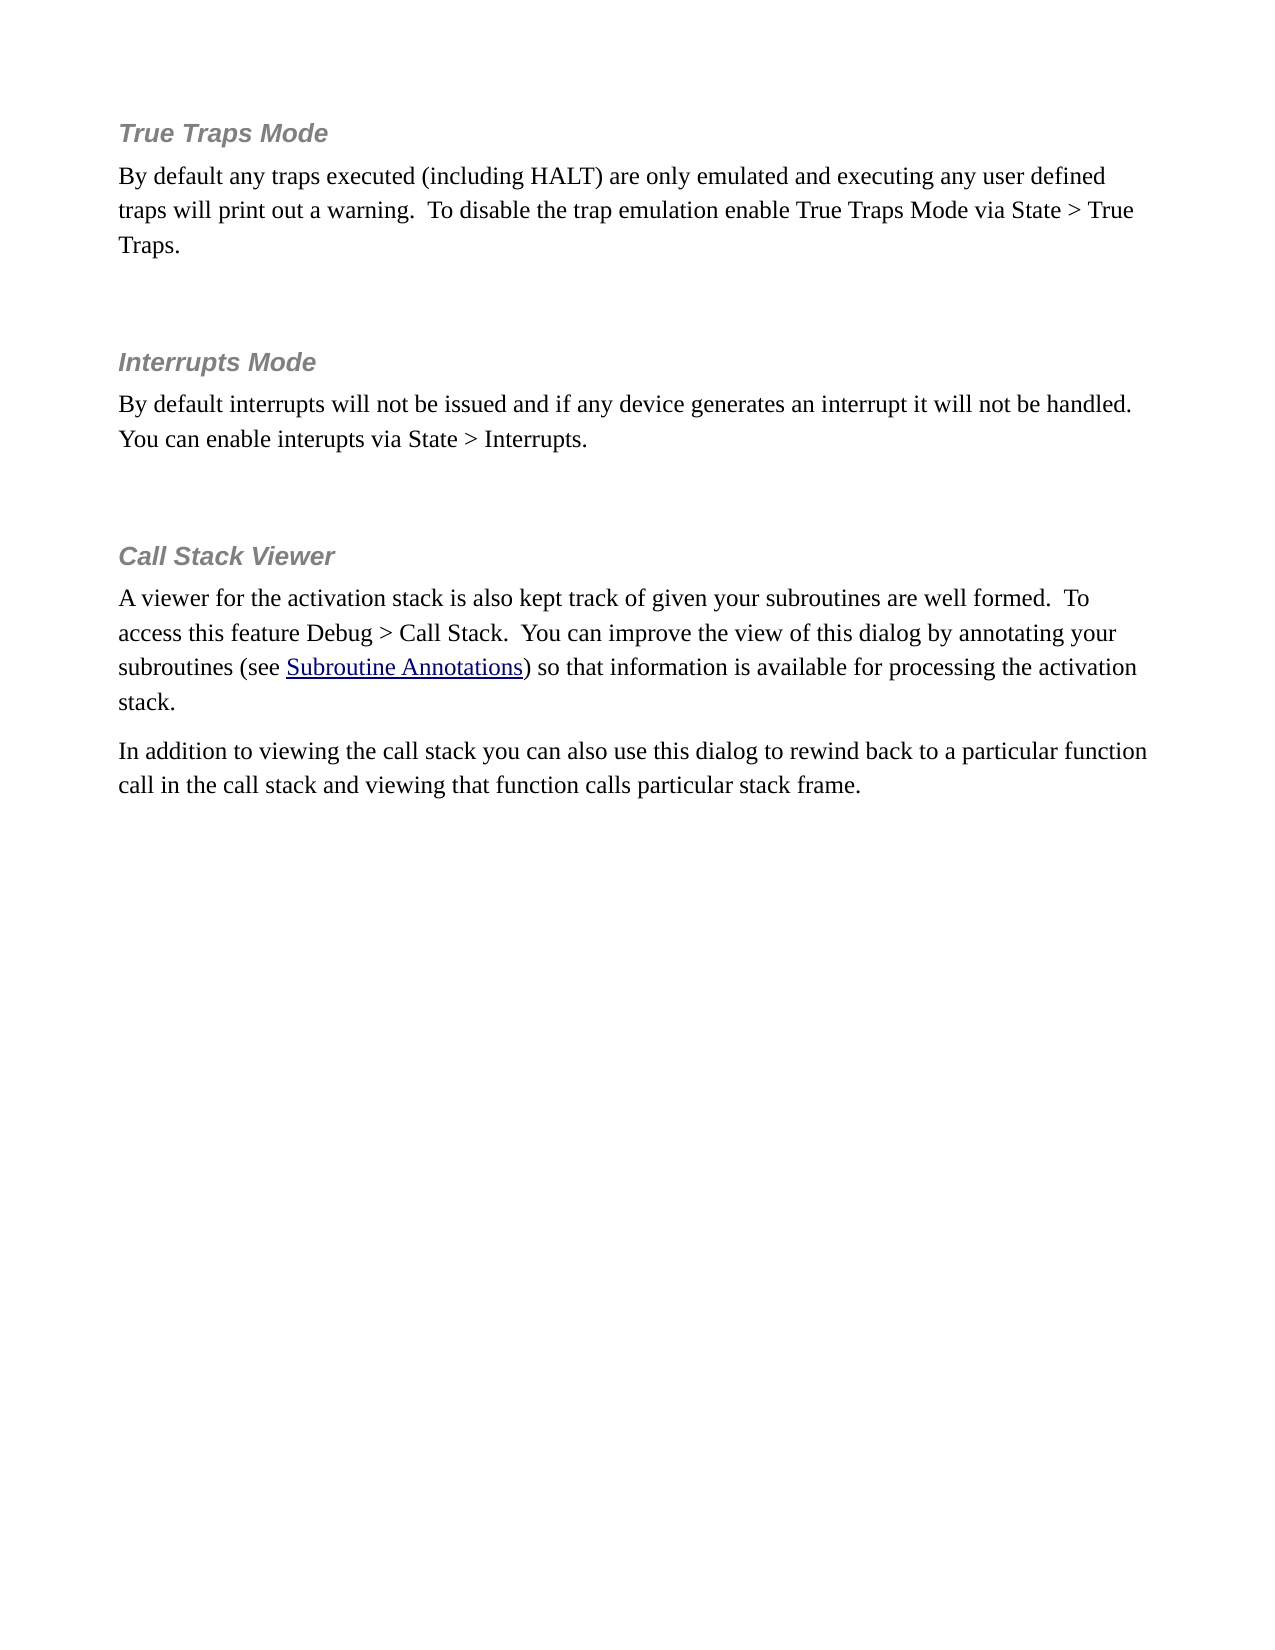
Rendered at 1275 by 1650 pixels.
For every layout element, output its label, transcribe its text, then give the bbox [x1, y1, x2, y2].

subtitle Interrupts Mode [118, 347, 1157, 377]
text In addition to viewing the call stack you can also use this dialog to rewind back to a particular function call in the call stack and viewing that function calls particular stack frame. [118, 736, 1157, 799]
text By default any traps executed (including HALT) are only emulated and executing any user defined traps will print out a warning. To disable the trap emulation enable True Traps Mode via State > True Traps. [118, 161, 1157, 258]
subtitle True Traps Mode [118, 118, 1157, 148]
text By default interrupts will not be issued and if any device generates an interrupt it will not be handled. You can enable interupts via State > Interrupts. [118, 389, 1157, 452]
subtitle Call Stack Viewer [118, 541, 1157, 571]
text A viewer for the activation stack is also kept track of given your subroutines are well formed. To access this feature Debug > Call Stack. You can improve the view of this dialog by annotating your subroutines (see Subroutine Annotations) so that information is available for processing the activation stack. [118, 583, 1157, 715]
